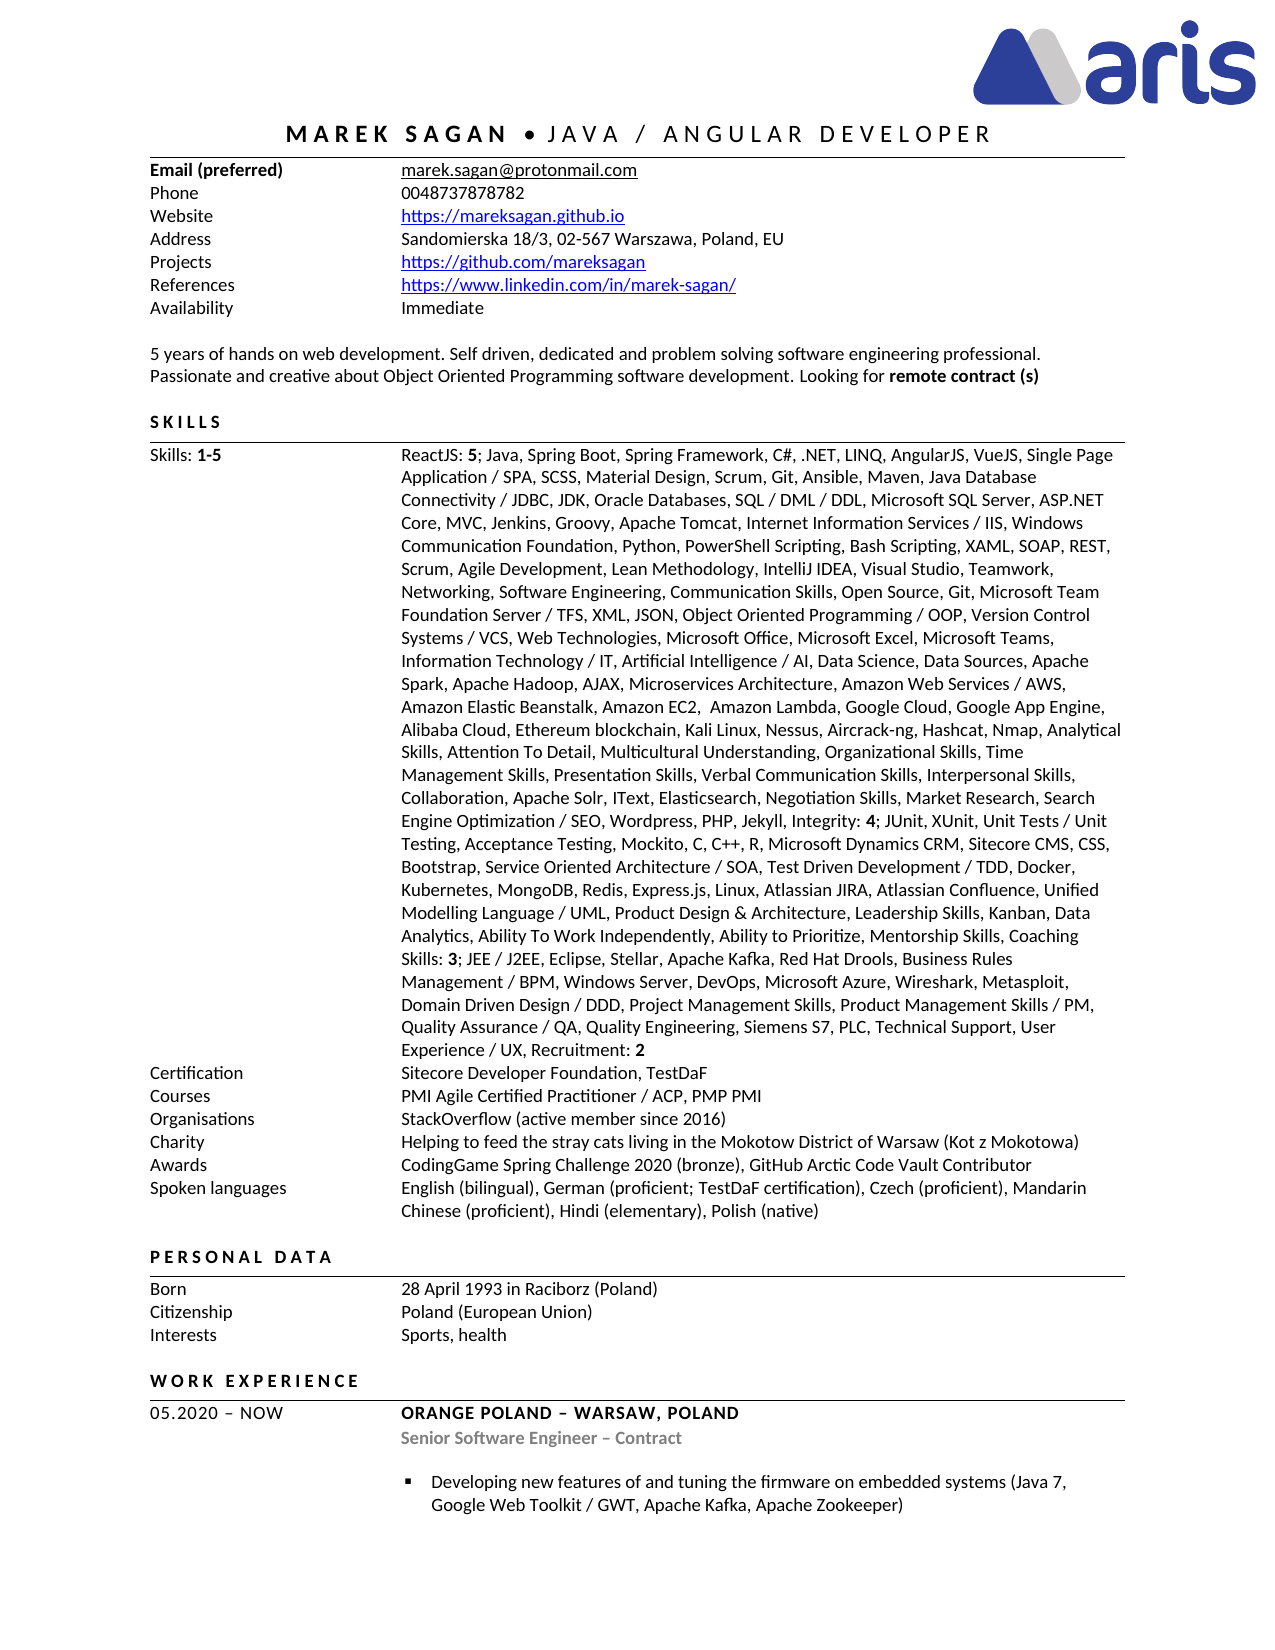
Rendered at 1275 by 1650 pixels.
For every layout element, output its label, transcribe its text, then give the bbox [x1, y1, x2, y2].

text Courses PMI Agile Certified Practitioner / ACP, PMP PMI [150, 1084, 1125, 1107]
text Senior Software Engineer – Contract [150, 1424, 1125, 1449]
text Organisations StackOverflow (active member since 2016) [150, 1107, 1125, 1130]
text 5 years of hands on web development. Self driven, dedicated and problem solving software engineering professional. Passionate and creative about Object Oriented Programming software development. Looking for remote contract (s) [150, 342, 1125, 388]
subtitle WORK EXPERIENCE [150, 1369, 1125, 1400]
subtitle PERSONAL DATA [150, 1245, 1125, 1276]
text 05.2020 – NOW Orange Poland – Warsaw, Poland [150, 1401, 1125, 1424]
text Certification Sitecore Developer Foundation, TestDaF [150, 1062, 1125, 1084]
text Interests Sports, health [150, 1323, 1125, 1346]
text Phone 0048737878782 [150, 181, 1125, 204]
title MAREK SAGAN • JAVA / ANGULAR DEVELOPER [150, 118, 1125, 157]
text Skills: 1-5 ReactJS: 5; Java, Spring Boot, Spring Framework, C#, .NET, LINQ, AngularJS, VueJS, Single Page Application / SPA, SCSS, Material Design, Scrum, Git, Ansible, Maven, Java Database Connectivity / JDBC, JDK, Oracle Databases, SQL / DML / DDL, Microsoft SQL Server, ASP.NET Core, MVC, Jenkins, Groovy, Apache Tomcat, Internet Information Services / IIS, Windows Communication Foundation, Python, PowerShell Scripting, Bash Scripting, XAML, SOAP, REST, Scrum, Agile Development, Lean Methodology, IntelliJ IDEA, Visual Studio, Teamwork, Networking, Software Engineering, Communication Skills, Open Source, Git, Microsoft Team Foundation Server / TFS, XML, JSON, Object Oriented Programming / OOP, Version Control Systems / VCS, Web Technologies, Microsoft Office, Microsoft Excel, Microsoft Teams, Information Technology / IT, Artificial Intelligence / AI, Data Science, Data Sources, Apache Spark, Apache Hadoop, AJAX, Microservices Architecture, Amazon Web Services / AWS, Amazon Elastic Beanstalk, Amazon EC2, Amazon Lambda, Google Cloud, Google App Engine, Alibaba Cloud, Ethereum blockchain, Kali Linux, Nessus, Aircrack-ng, Hashcat, Nmap, Analytical Skills, Attention To Detail, Multicultural Understanding, Organizational Skills, Time Management Skills, Presentation Skills, Verbal Communication Skills, Interpersonal Skills, Collaboration, Apache Solr, IText, Elasticsearch, Negotiation Skills, Market Research, Search Engine Optimization / SEO, Wordpress, PHP, Jekyll, Integrity: 4; JUnit, XUnit, Unit Tests / Unit Testing, Acceptance Testing, Mockito, C, C++, R, Microsoft Dynamics CRM, Sitecore CMS, CSS, Bootstrap, Service Oriented Architecture / SOA, Test Driven Development / TDD, Docker, Kubernetes, MongoDB, Redis, Express.js, Linux, Atlassian JIRA, Atlassian Confluence, Unified Modelling Language / UML, Product Design & Architecture, Leadership Skills, Kanban, Data Analytics, Ability To Work Independently, Ability to Prioritize, Mentorship Skills, Coaching Skills: 3; JEE / J2EE, Eclipse, Stellar, Apache Kafka, Red Hat Drools, Business Rules Management / BPM, Windows Server, DevOps, Microsoft Azure, Wireshark, Metasploit, Domain Driven Design / DDD, Project Management Skills, Product Management Skills / PM, Quality Assurance / QA, Quality Engineering, Siemens S7, PLC, Technical Support, User Experience / UX, Recruitment: 2 [150, 443, 1125, 1062]
text Citizenship Poland (European Union) [150, 1300, 1125, 1323]
text Address Sandomierska 18/3, 02-567 Warszawa, Poland, EU [150, 227, 1125, 250]
text Email (preferred) marek.sagan@protonmail.com [150, 158, 1125, 181]
list Developing new features of and tuning the firmware on embedded systems (Java 7, Google Web Toolkit / GWT, Apache Kafka, Apache Zookeeper) [404, 1470, 1125, 1516]
text Spoken languages English (bilingual), German (proficient; TestDaF certification), Czech (proficient), Mandarin Chinese (proficient), Hindi (elementary), Polish (native) [150, 1176, 1125, 1222]
text Availability Immediate [150, 296, 1125, 319]
text Website https://mareksagan.github.io [150, 204, 1125, 227]
text Charity Helping to feed the stray cats living in the Mokotow District of Warsaw (Kot z Mokotowa) [150, 1130, 1125, 1153]
subtitle SKILLS [150, 411, 1125, 442]
text Awards CodingGame Spring Challenge 2020 (bronze), GitHub Arctic Code Vault Contributor [150, 1153, 1125, 1176]
text References https://www.linkedin.com/in/marek-sagan/ [150, 273, 1125, 296]
text Projects https://github.com/mareksagan [150, 250, 1125, 273]
picture [973, 20, 1256, 105]
text Born 28 April 1993 in Raciborz (Poland) [150, 1277, 1125, 1300]
